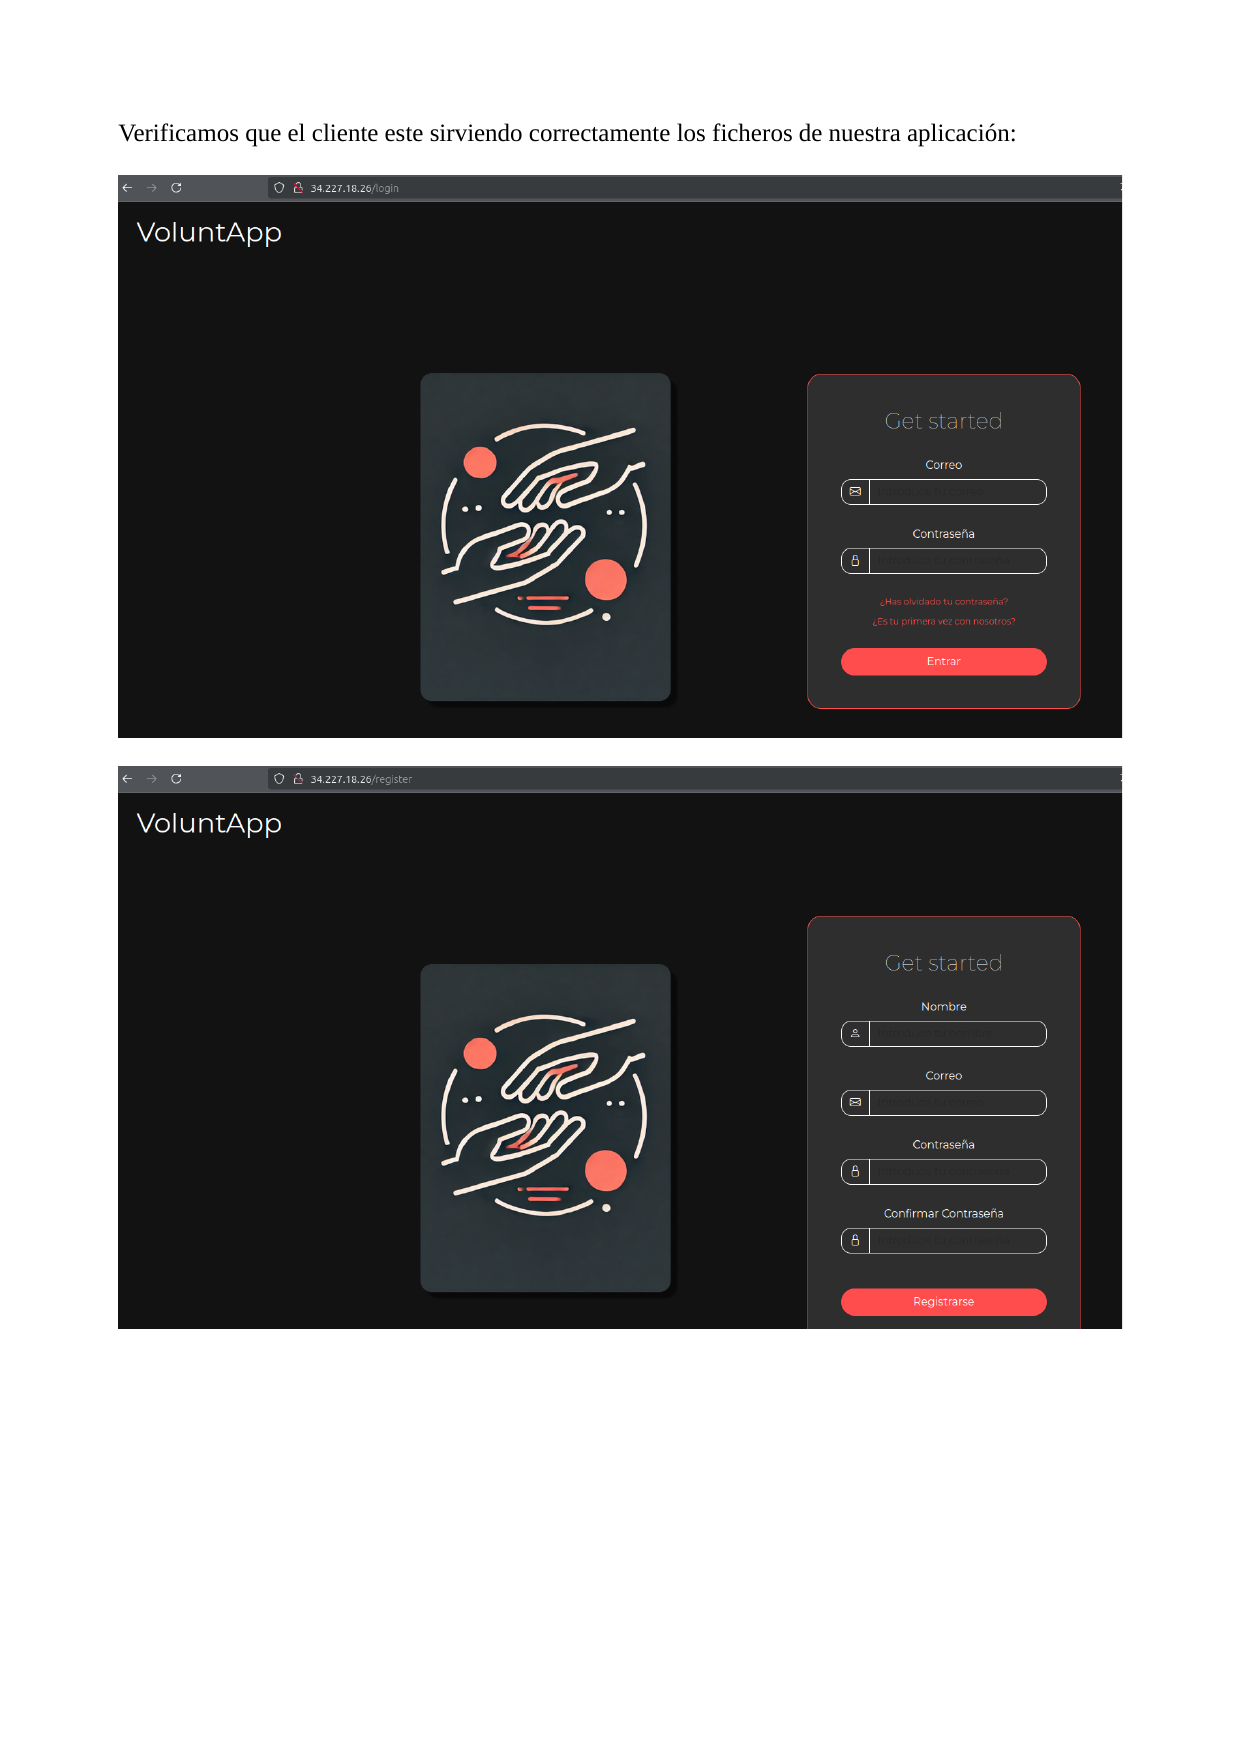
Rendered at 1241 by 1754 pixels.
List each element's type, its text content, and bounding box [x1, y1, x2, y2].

text Verificamos que el cliente este sirviendo correctamente los ficheros de nuestra aplicación: [118, 118, 1122, 147]
picture [118, 766, 1123, 1329]
picture [118, 175, 1123, 738]
